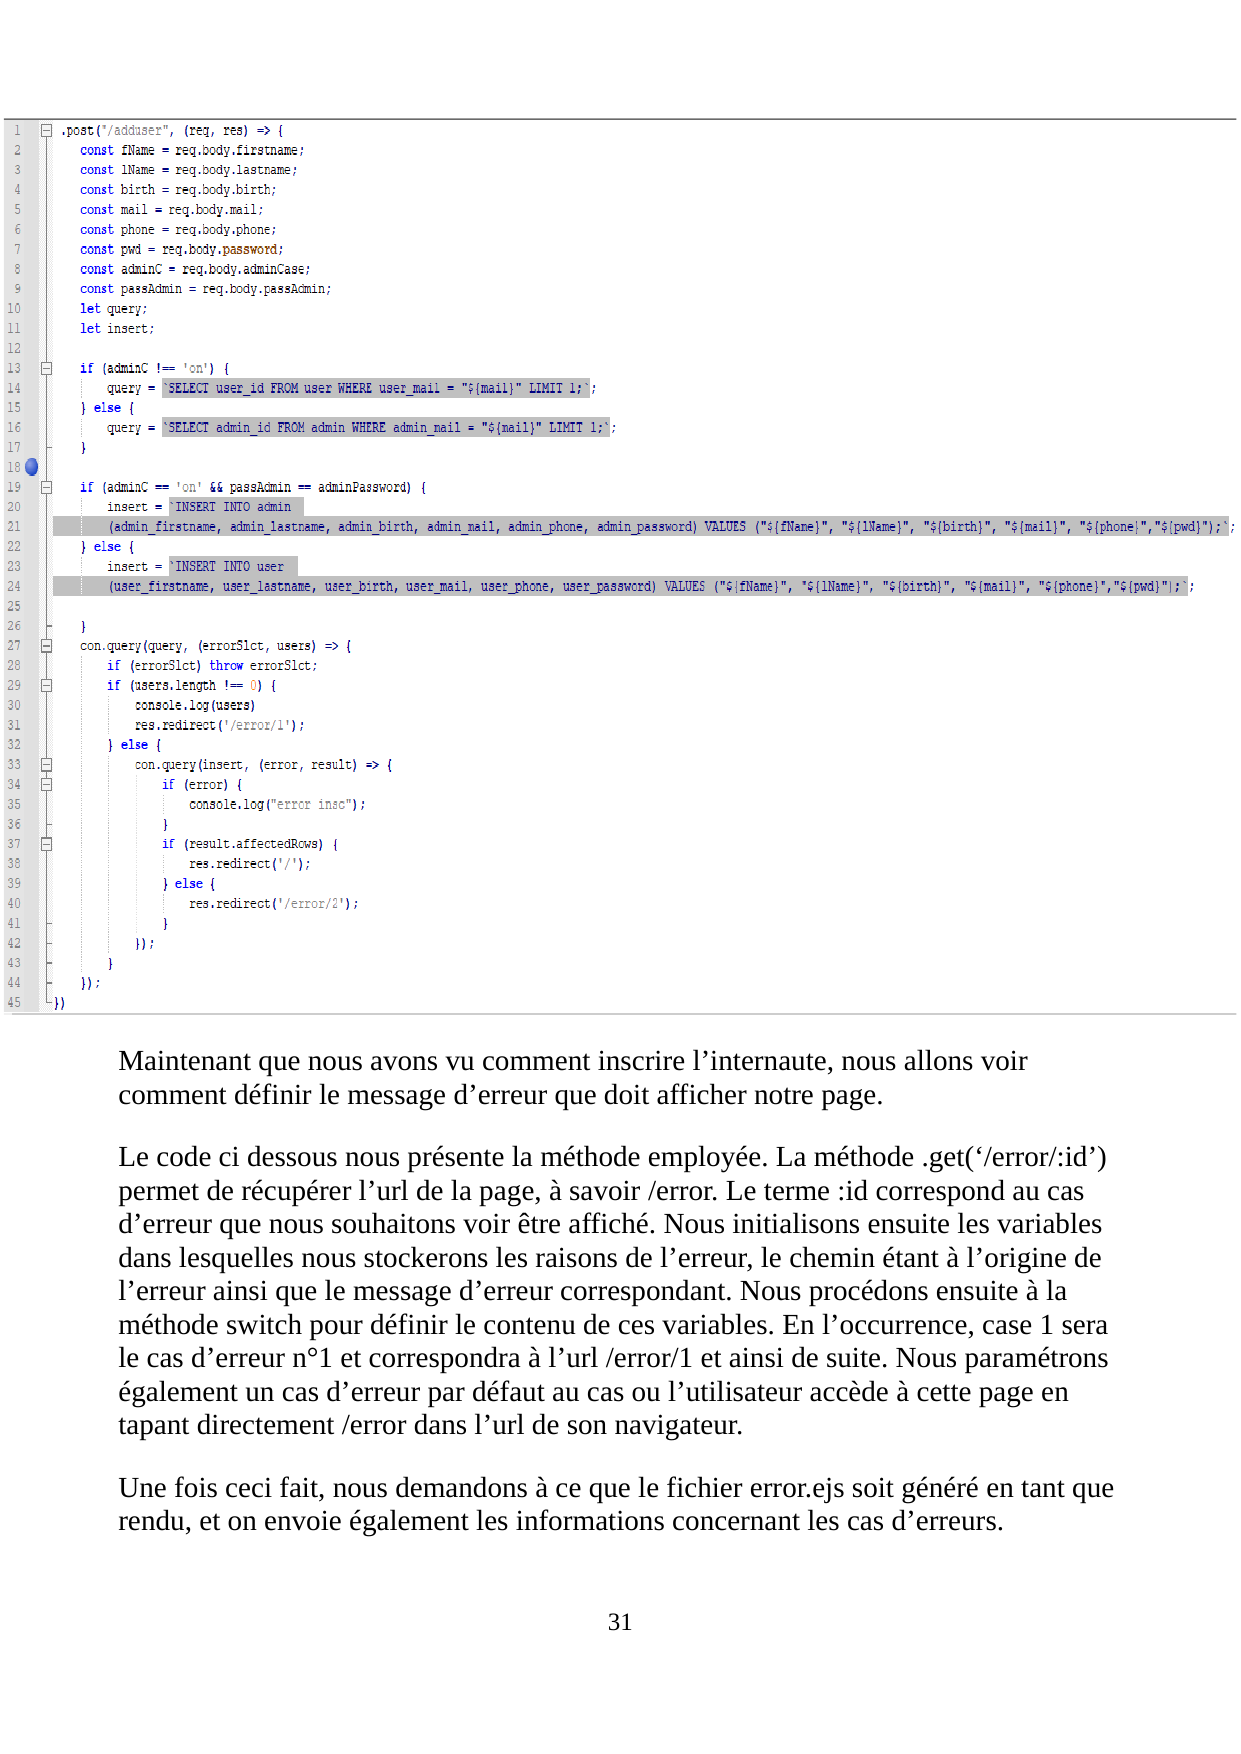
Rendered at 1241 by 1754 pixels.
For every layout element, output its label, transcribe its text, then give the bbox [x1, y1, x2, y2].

text Maintenant que nous avons vu comment inscrire l’internaute, nous allons voir comment définir le message d’erreur que doit afficher notre page. [118, 1043, 1122, 1110]
text Une fois ceci fait, nous demandons à ce que le fichier error.ejs soit généré en tant que rendu, et on envoie également les informations concernant les cas d’erreurs. [118, 1470, 1122, 1537]
text Le code ci dessous nous présente la méthode employée. La méthode .get(‘/error/:id’) permet de récupérer l’url de la page, à savoir /error. Le terme :id correspond au cas d’erreur que nous souhaitons voir être affiché. Nous initialisons ensuite les variables dans lesquelles nous stockerons les raisons de l’erreur, le chemin étant à l’origine de l’erreur ainsi que le message d’erreur correspondant. Nous procédons ensuite à la méthode switch pour définir le contenu de ces variables. En l’occurrence, case 1 sera le cas d’erreur n°1 et correspondra à l’url /error/1 et ainsi de suite. Nous paramétrons également un cas d’erreur par défaut au cas ou l’utilisateur accède à cette page en tapant directement /error dans l’url de son navigateur. [118, 1139, 1122, 1441]
picture [3, 118, 1237, 1015]
